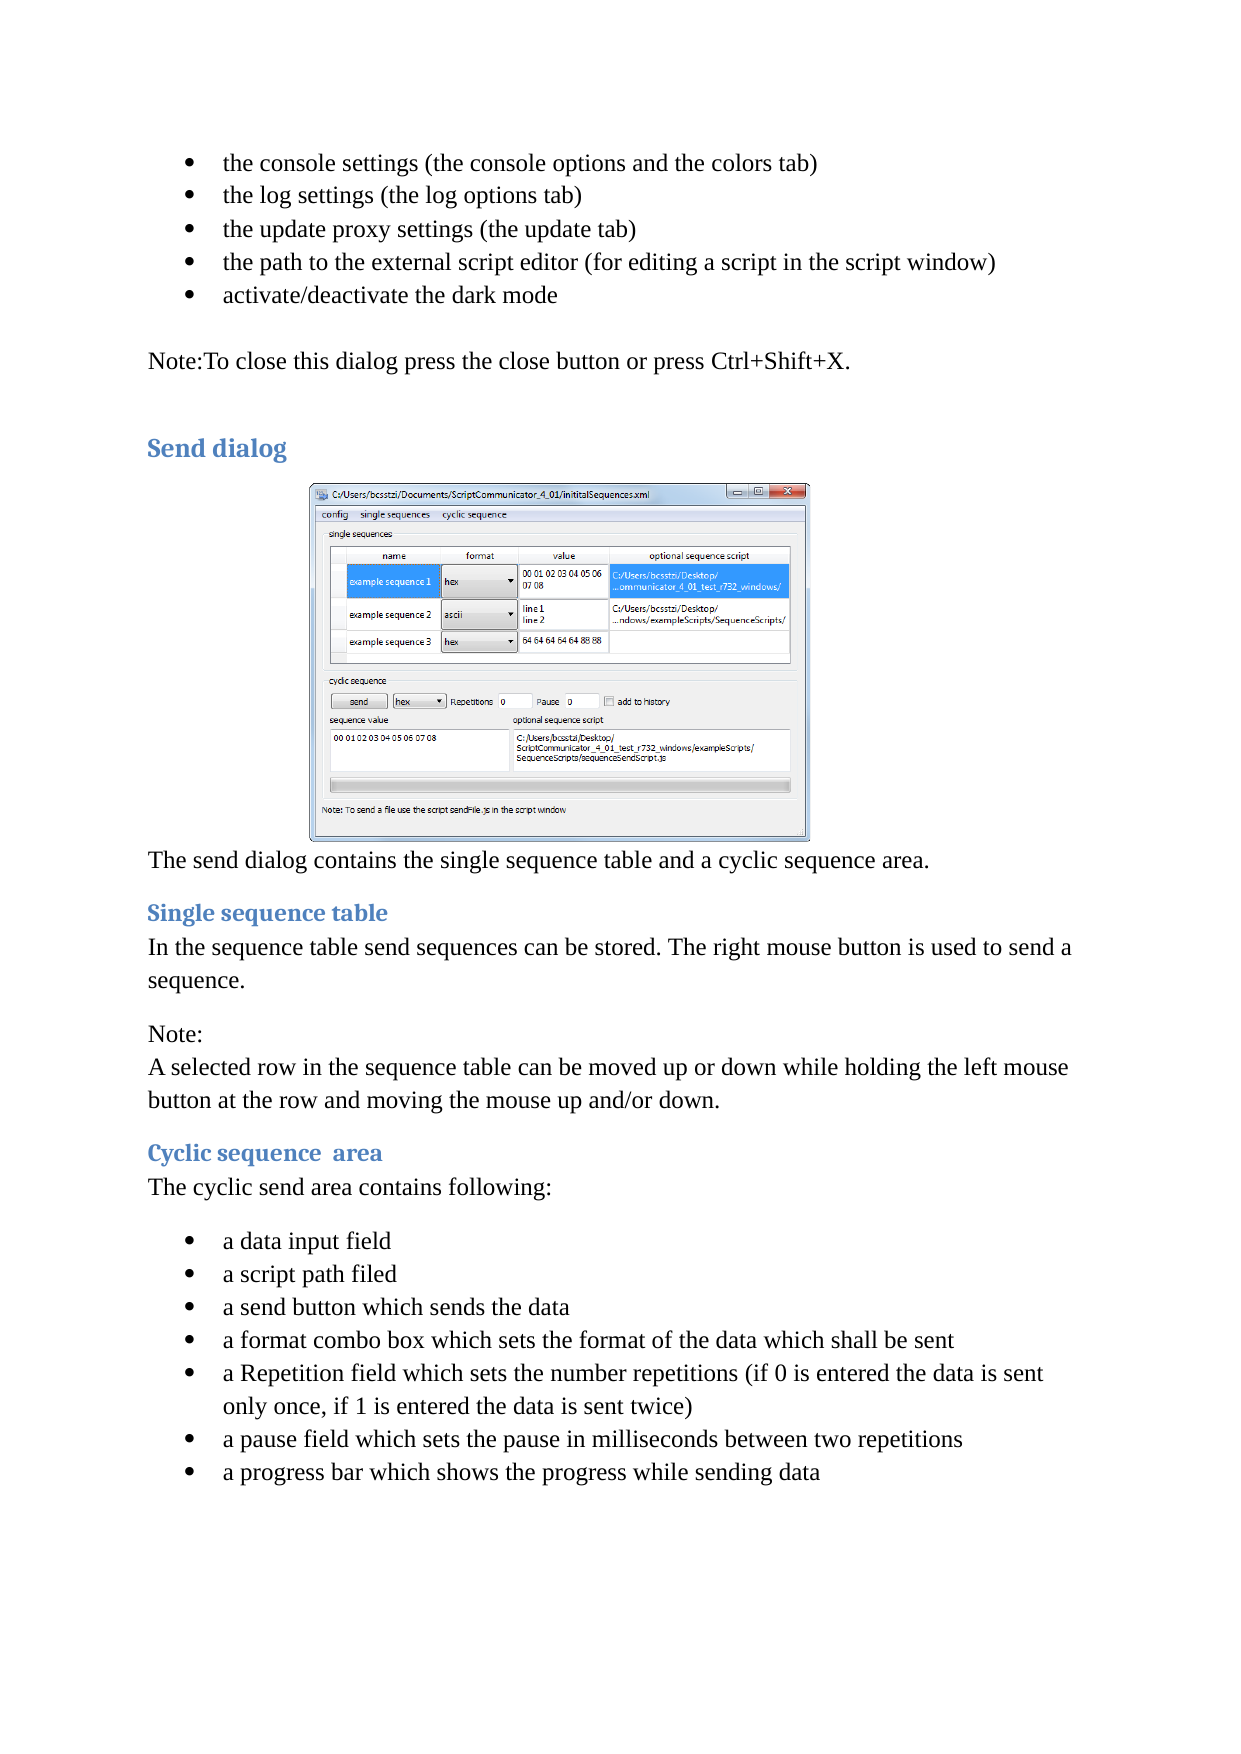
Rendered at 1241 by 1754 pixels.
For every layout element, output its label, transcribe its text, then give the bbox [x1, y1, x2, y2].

list a pause field which sets the pause in milliseconds between two repetitions [185, 1424, 1093, 1453]
text The cyclic send area contains following: [148, 1172, 1093, 1201]
text In the sequence table send sequences can be stored. The right mouse button is used to send a sequence. [148, 932, 1093, 994]
list the log settings (the log options tab) [185, 181, 1093, 209]
list a progress bar which shows the progress while sending data [185, 1457, 1093, 1486]
list the path to the external script editor (for editing a script in the script window) [185, 247, 1093, 275]
list the console settings (the console options and the colors tab) [185, 148, 1093, 176]
list activate/deactivate the dark mode [185, 280, 1093, 308]
list a data input field [185, 1226, 1093, 1255]
picture [309, 483, 811, 842]
list the update proxy settings (the update tab) [185, 214, 1093, 242]
text A selected row in the sequence table can be moved up or down while holding the left mouse button at the row and moving the mouse up and/or down. [148, 1052, 1093, 1114]
subtitle Send dialog [148, 433, 1093, 464]
list a Repetition field which sets the number repetitions (if 0 is entered the data is sent only once, if 1 is entered the data is sent twice) [185, 1358, 1093, 1420]
text Note: [148, 1019, 1093, 1048]
list a send button which sends the data [185, 1292, 1093, 1321]
list a format combo box which sets the format of the data which shall be sent [185, 1325, 1093, 1354]
text The send dialog contains the single sequence table and a cyclic sequence area. [148, 468, 1093, 874]
list Note:To close this dialog press the close button or press Ctrl+Shift+X. [148, 346, 1093, 374]
list a script path filed [185, 1259, 1093, 1288]
subtitle Cyclic sequence area [148, 1139, 1093, 1168]
subtitle Single sequence table [148, 899, 1093, 928]
